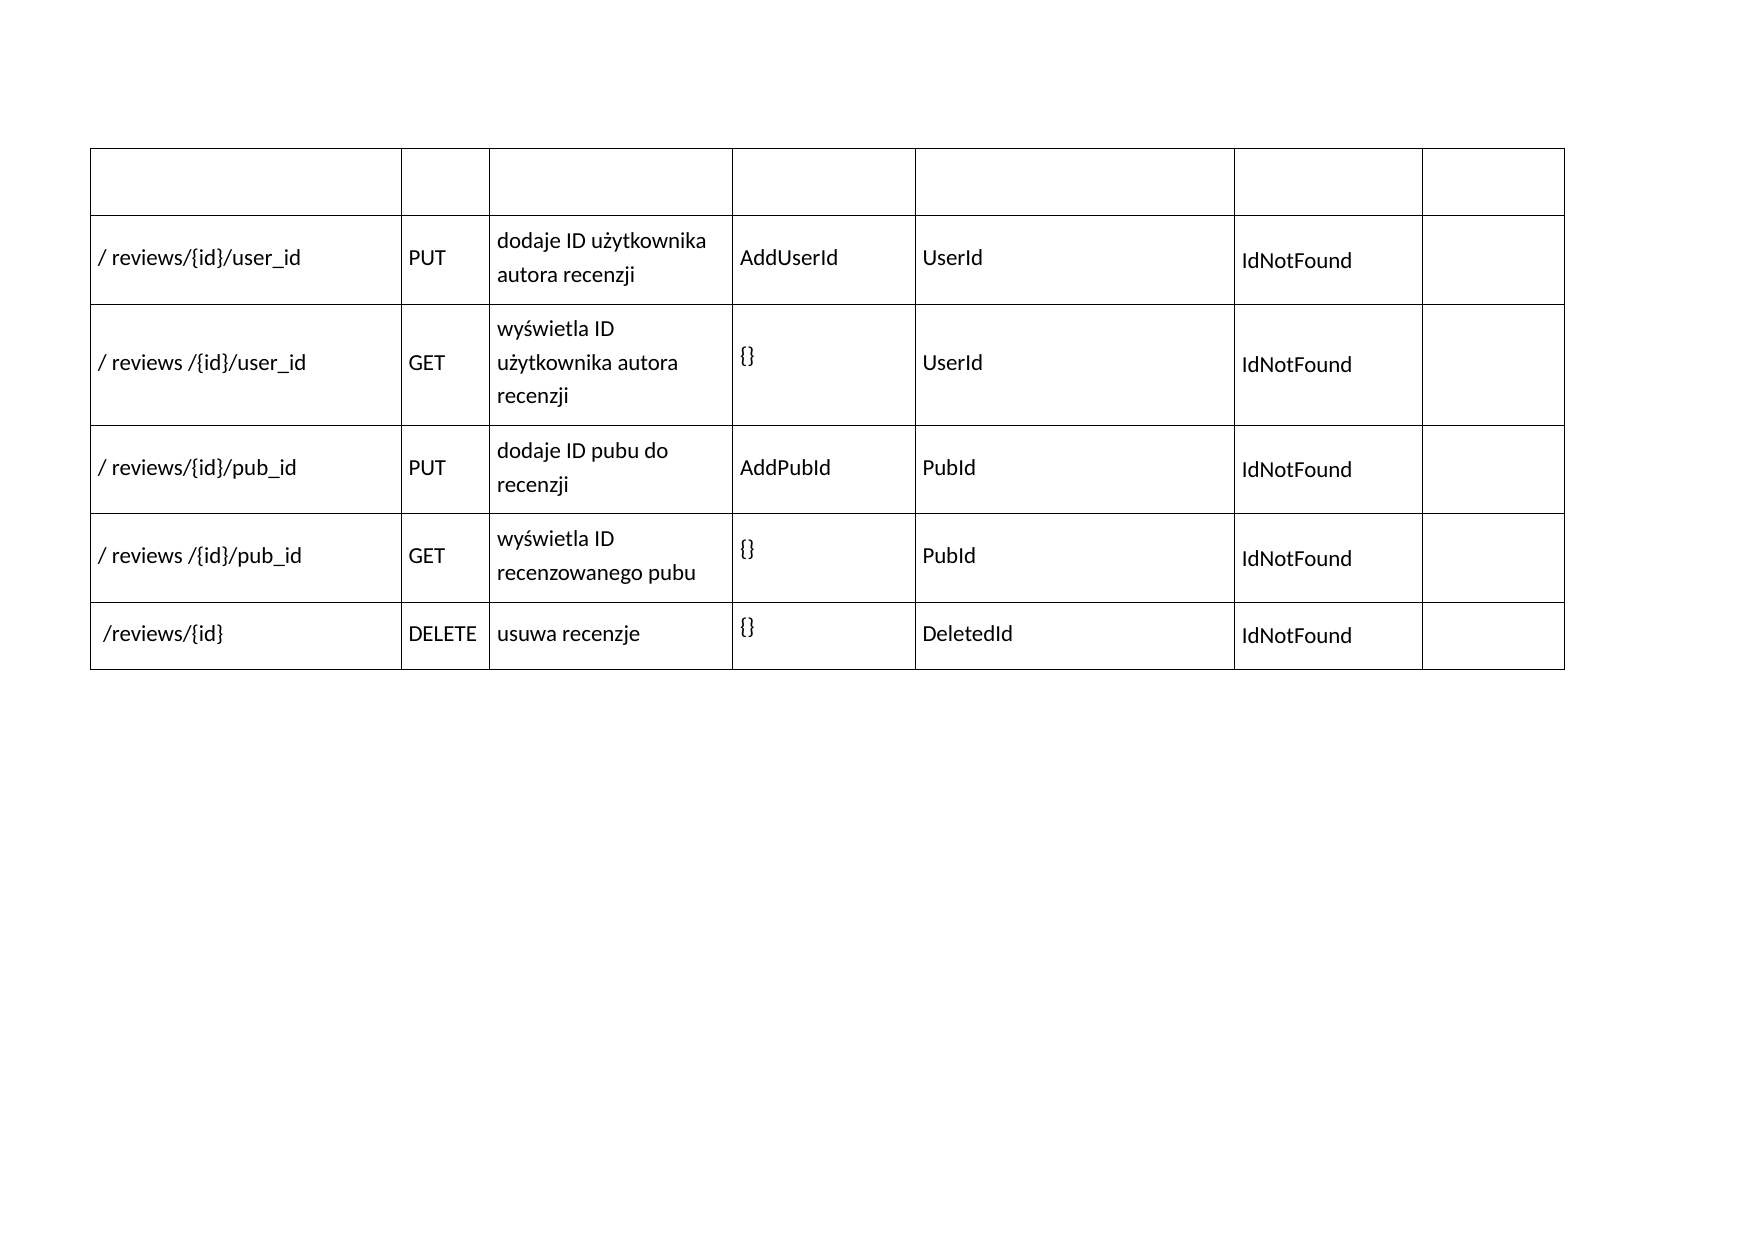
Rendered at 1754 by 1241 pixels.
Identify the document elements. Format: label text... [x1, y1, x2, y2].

table_cell dodaje ID użytkownika autora recenzji [490, 216, 732, 303]
table_cell / reviews/{id}/pub_id [91, 426, 401, 513]
table_cell [1235, 149, 1422, 215]
table_cell wyświetla ID recenzowanego pubu [490, 514, 732, 601]
table_cell [1423, 216, 1564, 303]
table_cell [1423, 149, 1564, 215]
table_cell usuwa recenzje [490, 603, 732, 669]
table_cell AddPubId [733, 426, 915, 513]
table_cell UserId [916, 305, 1234, 425]
table_cell [1423, 514, 1564, 601]
table_cell IdNotFound [1235, 514, 1422, 601]
table_cell [91, 149, 401, 215]
table_cell IdNotFound [1235, 603, 1422, 669]
table_cell IdNotFound [1235, 305, 1422, 425]
table_cell PubId [916, 514, 1234, 601]
table_cell {} [733, 305, 915, 425]
table_cell PUT [402, 426, 489, 513]
table_cell / reviews /{id}/user_id [91, 305, 401, 425]
table_cell DeletedId [916, 603, 1234, 669]
table_cell [1423, 305, 1564, 425]
table_cell [1423, 426, 1564, 513]
table_cell wyświetla ID użytkownika autora recenzji [490, 305, 732, 425]
table_cell [916, 149, 1234, 215]
table_cell dodaje ID pubu do recenzji [490, 426, 732, 513]
table_cell GET [402, 305, 489, 425]
table_cell PubId [916, 426, 1234, 513]
table_cell {} [733, 603, 915, 669]
table_cell AddUserId [733, 216, 915, 303]
table_cell /reviews/{id} [91, 603, 401, 669]
table_cell [733, 149, 915, 215]
table_cell [1423, 603, 1564, 669]
table_cell {} [733, 514, 915, 601]
table_cell IdNotFound [1235, 216, 1422, 303]
table_cell / reviews /{id}/pub_id [91, 514, 401, 601]
table_cell DELETE [402, 603, 489, 669]
table_cell IdNotFound [1235, 426, 1422, 513]
table_cell GET [402, 514, 489, 601]
table_cell UserId [916, 216, 1234, 303]
table_cell / reviews/{id}/user_id [91, 216, 401, 303]
table_cell [490, 149, 732, 215]
table_cell PUT [402, 216, 489, 303]
table_cell [402, 149, 489, 215]
